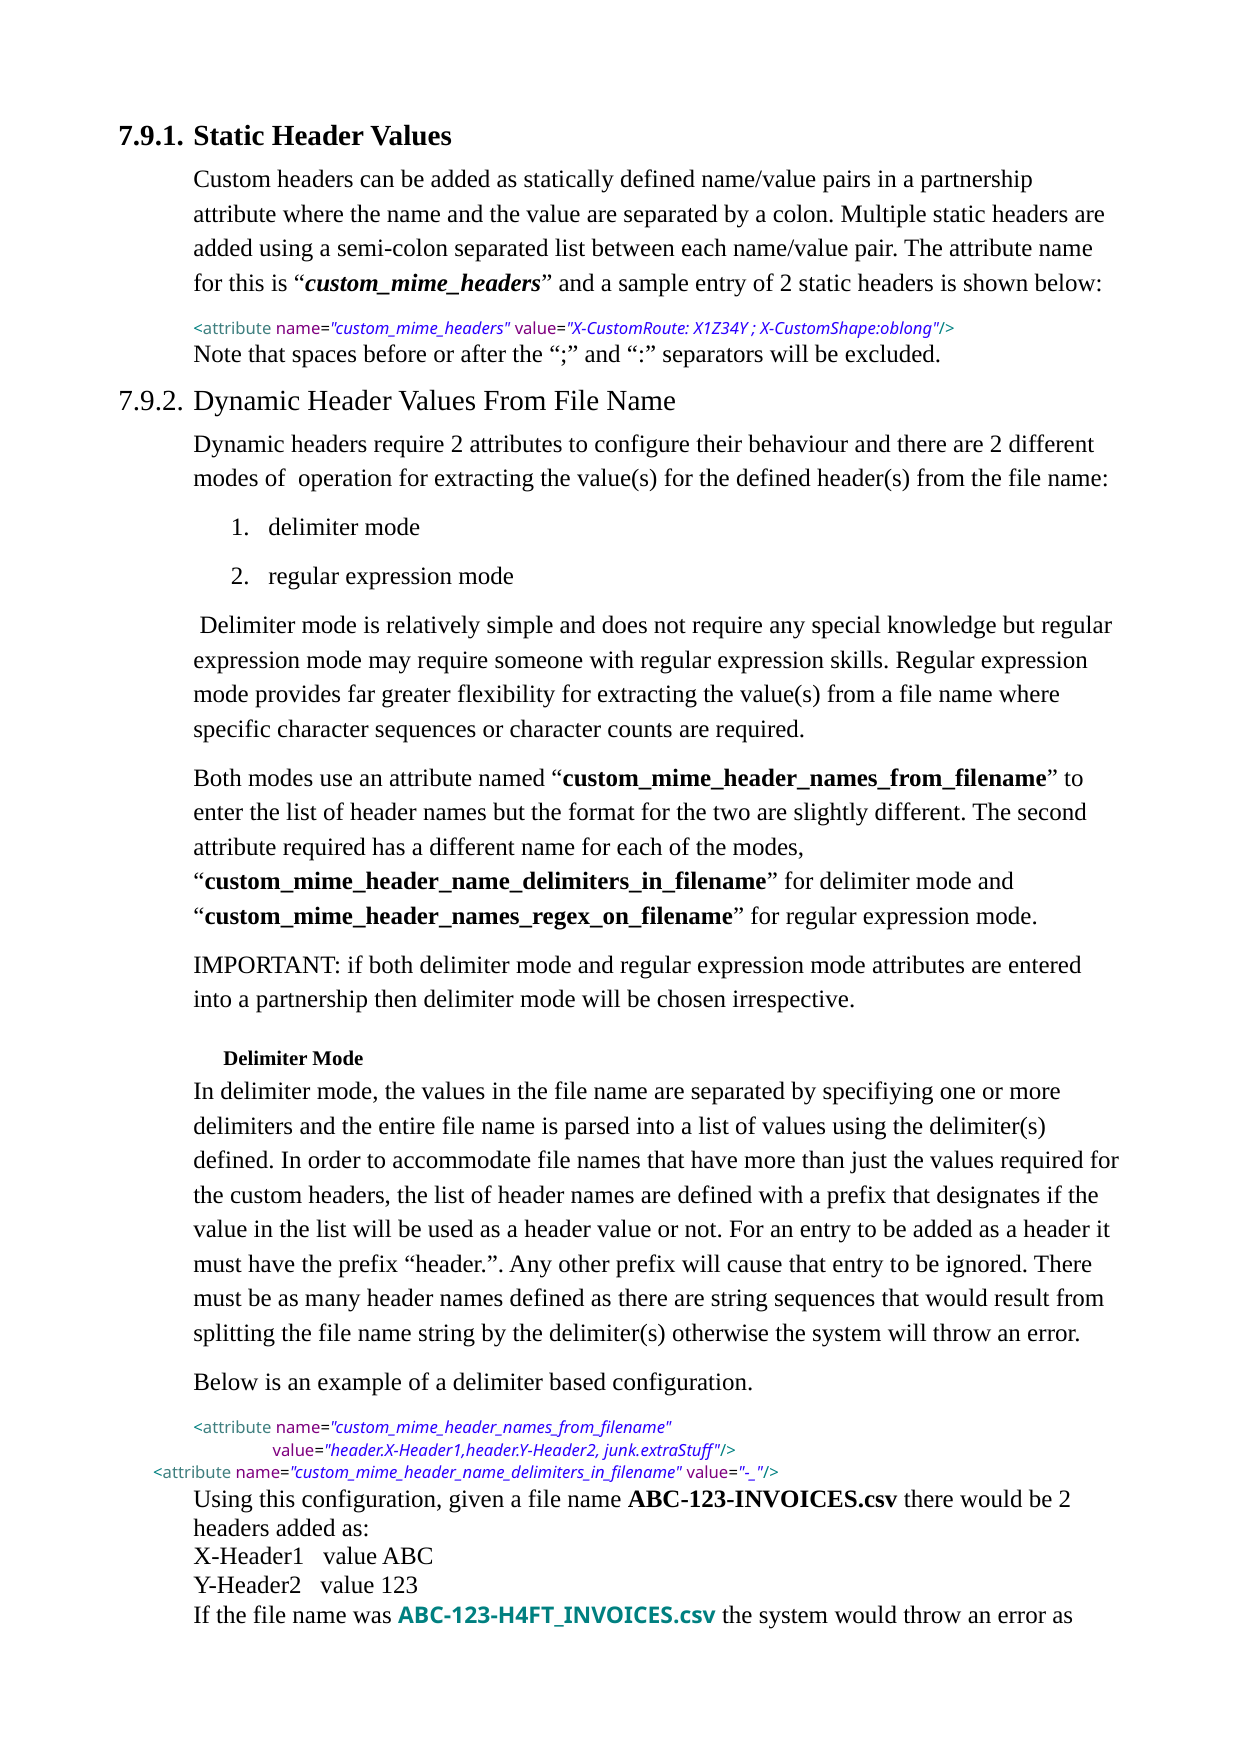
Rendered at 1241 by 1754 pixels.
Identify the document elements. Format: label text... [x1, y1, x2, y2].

text Note that spaces before or after the “;” and “:” separators will be excluded. [118, 339, 1122, 368]
text If the file name was ABC-123-H4FT_INVOICES.csv the system would throw an error as [193, 1599, 1122, 1630]
text Delimiter mode is relatively simple and does not require any special knowledge but regular expression mode may require someone with regular expression skills. Regular expression mode provides far greater flexibility for extracting the value(s) from a file name where specific character sequences or character counts are required. [193, 610, 1122, 743]
text value="header.X-Header1,header.Y-Header2, junk.extraStuff"/> [193, 1438, 1122, 1461]
subtitle Dynamic Header Values From File Name [118, 383, 1122, 416]
text Dynamic headers require 2 attributes to configure their behaviour and there are 2 different modes of operation for extracting the value(s) for the defined header(s) from the file name: [193, 429, 1122, 492]
text <attribute name="custom_mime_header_name_delimiters_in_filename" value="-_"/> [118, 1461, 1122, 1484]
text <attribute name="custom_mime_headers" value="X-CustomRoute: X1Z34Y ; X-CustomShape:oblong"/> [193, 317, 1122, 339]
text Both modes use an attribute named “custom_mime_header_names_from_filename” to enter the list of header names but the format for the two are slightly different. The second attribute required has a different name for each of the modes, “custom_mime_header_name_delimiters_in_filename” for delimiter mode and “custom_mime_header_names_regex_on_filename” for regular expression mode. [193, 763, 1122, 929]
text Custom headers can be added as statically defined name/value pairs in a partnership attribute where the name and the value are separated by a colon. Multiple static headers are added using a semi-colon separated list between each name/value pair. The attribute name for this is “custom_mime_headers” and a sample entry of 2 static headers is shown below: [193, 164, 1122, 296]
text Below is an example of a delimiter based configuration. [193, 1367, 1122, 1395]
subtitle Static Header Values [118, 118, 1122, 152]
text In delimiter mode, the values in the file name are separated by specifiying one or more delimiters and the entire file name is parsed into a list of values using the delimiter(s) defined. In order to accommodate file names that have more than just the values required for the custom headers, the list of header names are defined with a prefix that designates if the value in the list will be used as a header value or not. For an entry to be added as a header it must have the prefix “header.”. Any other prefix will cause that entry to be ignored. There must be as many header names defined as there are string sequences that would result from splitting the file name string by the delimiter(s) otherwise the system will throw an error. [193, 1076, 1122, 1346]
text <attribute name="custom_mime_header_names_from_filename" [193, 1416, 1122, 1438]
text IMPORTANT: if both delimiter mode and regular expression mode attributes are entered into a partnership then delimiter mode will be chosen irrespective. [193, 950, 1122, 1013]
subtitle Delimiter Mode [118, 1046, 1122, 1070]
list delimiter mode [231, 512, 1122, 541]
text Using this configuration, given a file name ABC-123-INVOICES.csv there would be 2 headers added as: X-Header1 value ABC Y-Header2 value 123 [193, 1484, 1122, 1599]
list regular expression mode [231, 561, 1122, 590]
